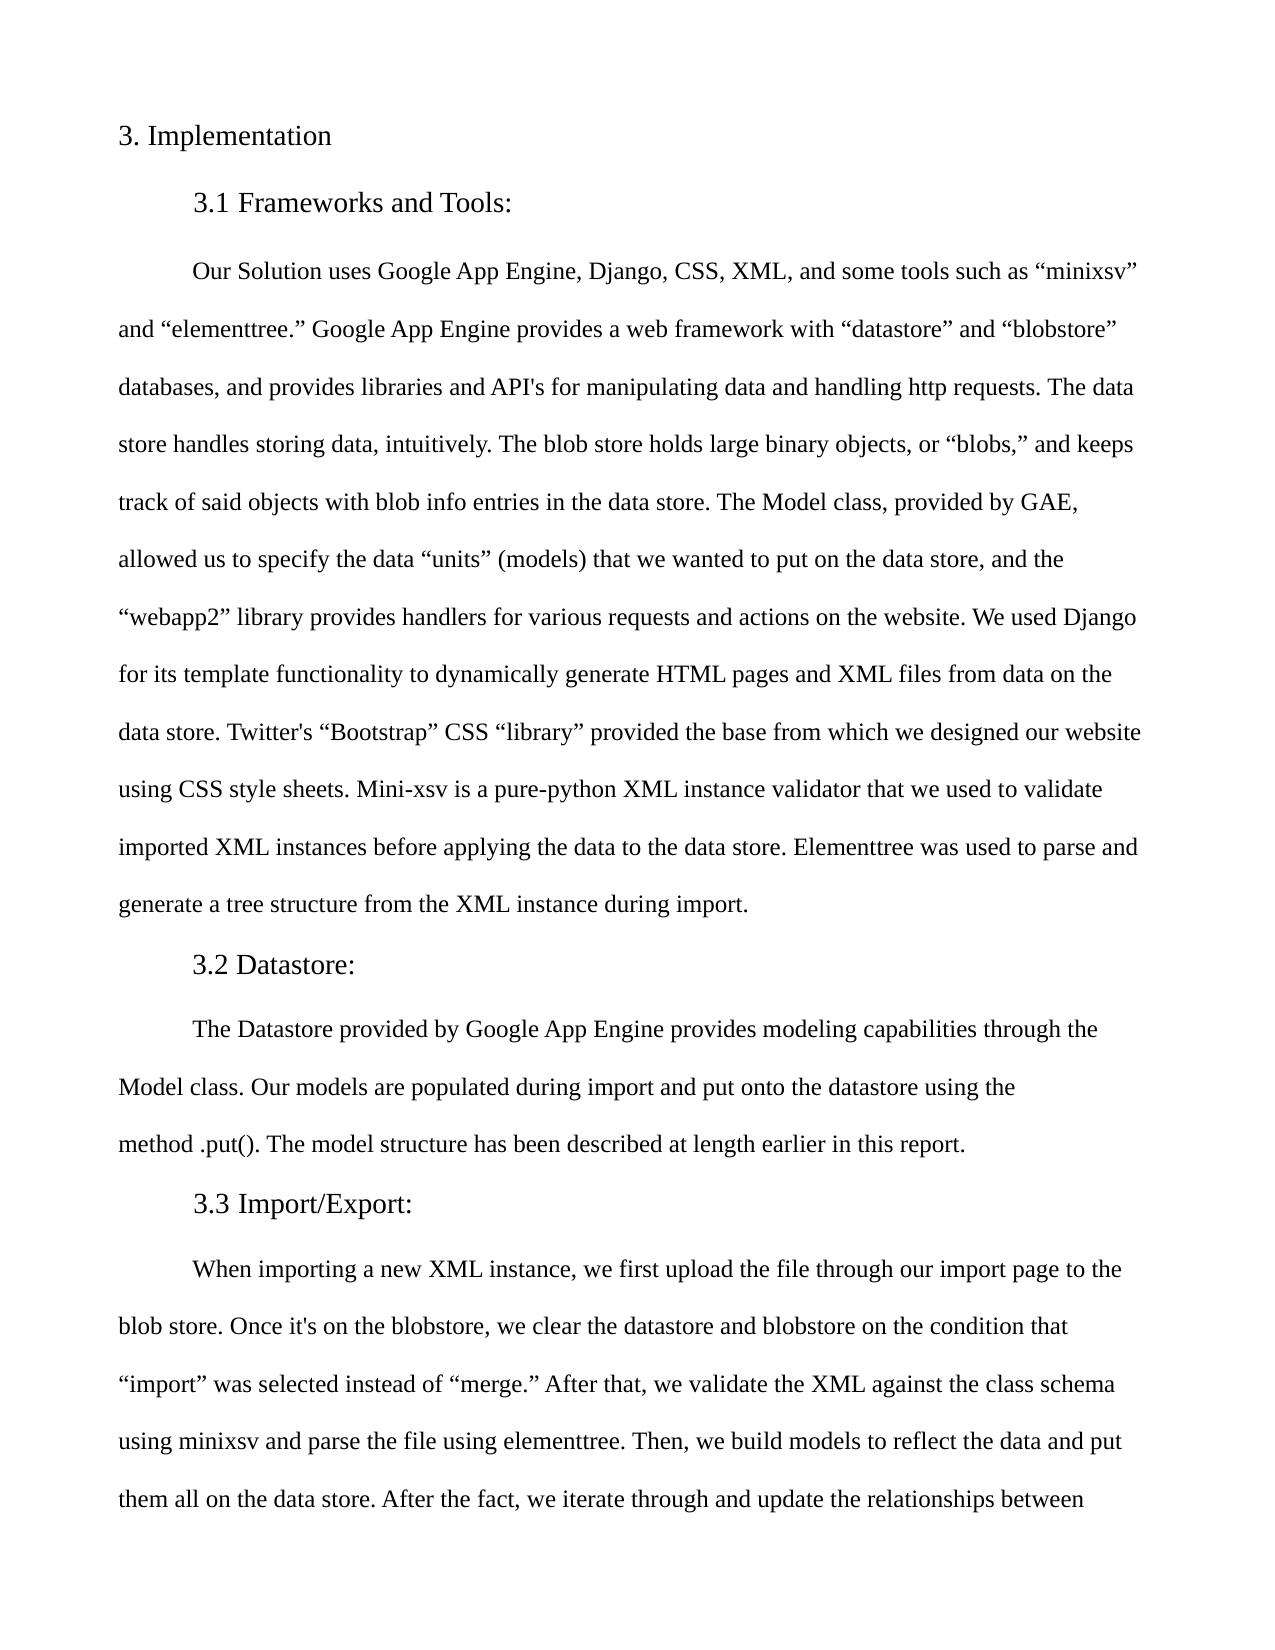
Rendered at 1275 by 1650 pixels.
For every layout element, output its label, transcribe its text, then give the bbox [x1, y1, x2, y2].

list Import/Export: [193, 1187, 1157, 1220]
text Our Solution uses Google App Engine, Django, CSS, XML, and some tools such as “minixsv” and “elementtree.” Google App Engine provides a web framework with “datastore” and “blobstore” databases, and provides libraries and API's for manipulating data and handling http requests. The data store handles storing data, intuitively. The blob store holds large binary objects, or “blobs,” and keeps track of said objects with blob info entries in the data store. The Model class, provided by GAE, allowed us to specify the data “units” (models) that we wanted to put on the data store, and the “webapp2” library provides handlers for various requests and actions on the website. We used Django for its template functionality to dynamically generate HTML pages and XML files from data on the data store. Twitter's “Bootstrap” CSS “library” provided the base from which we designed our website using CSS style sheets. Mini-xsv is a pure-python XML instance validator that we used to validate imported XML instances before applying the data to the data store. Elementtree was used to parse and generate a tree structure from the XML instance during import. [118, 252, 1157, 918]
text 3.2 Datastore: [118, 947, 1157, 981]
text 3. Implementation [118, 118, 1157, 152]
list Frameworks and Tools: [193, 185, 1157, 219]
text When importing a new XML instance, we first upload the file through our import page to the blob store. Once it's on the blobstore, we clear the datastore and blobstore on the condition that “import” was selected instead of “merge.” After that, we validate the XML against the class schema using minixsv and parse the file using elementtree. Then, we build models to reflect the data and put them all on the data store. After the fact, we iterate through and update the relationships between [118, 1254, 1157, 1512]
text The Datastore provided by Google App Engine provides modeling capabilities through the Model class. Our models are populated during import and put onto the datastore using the method .put(). The model structure has been described at length earlier in this report. [118, 1014, 1157, 1158]
